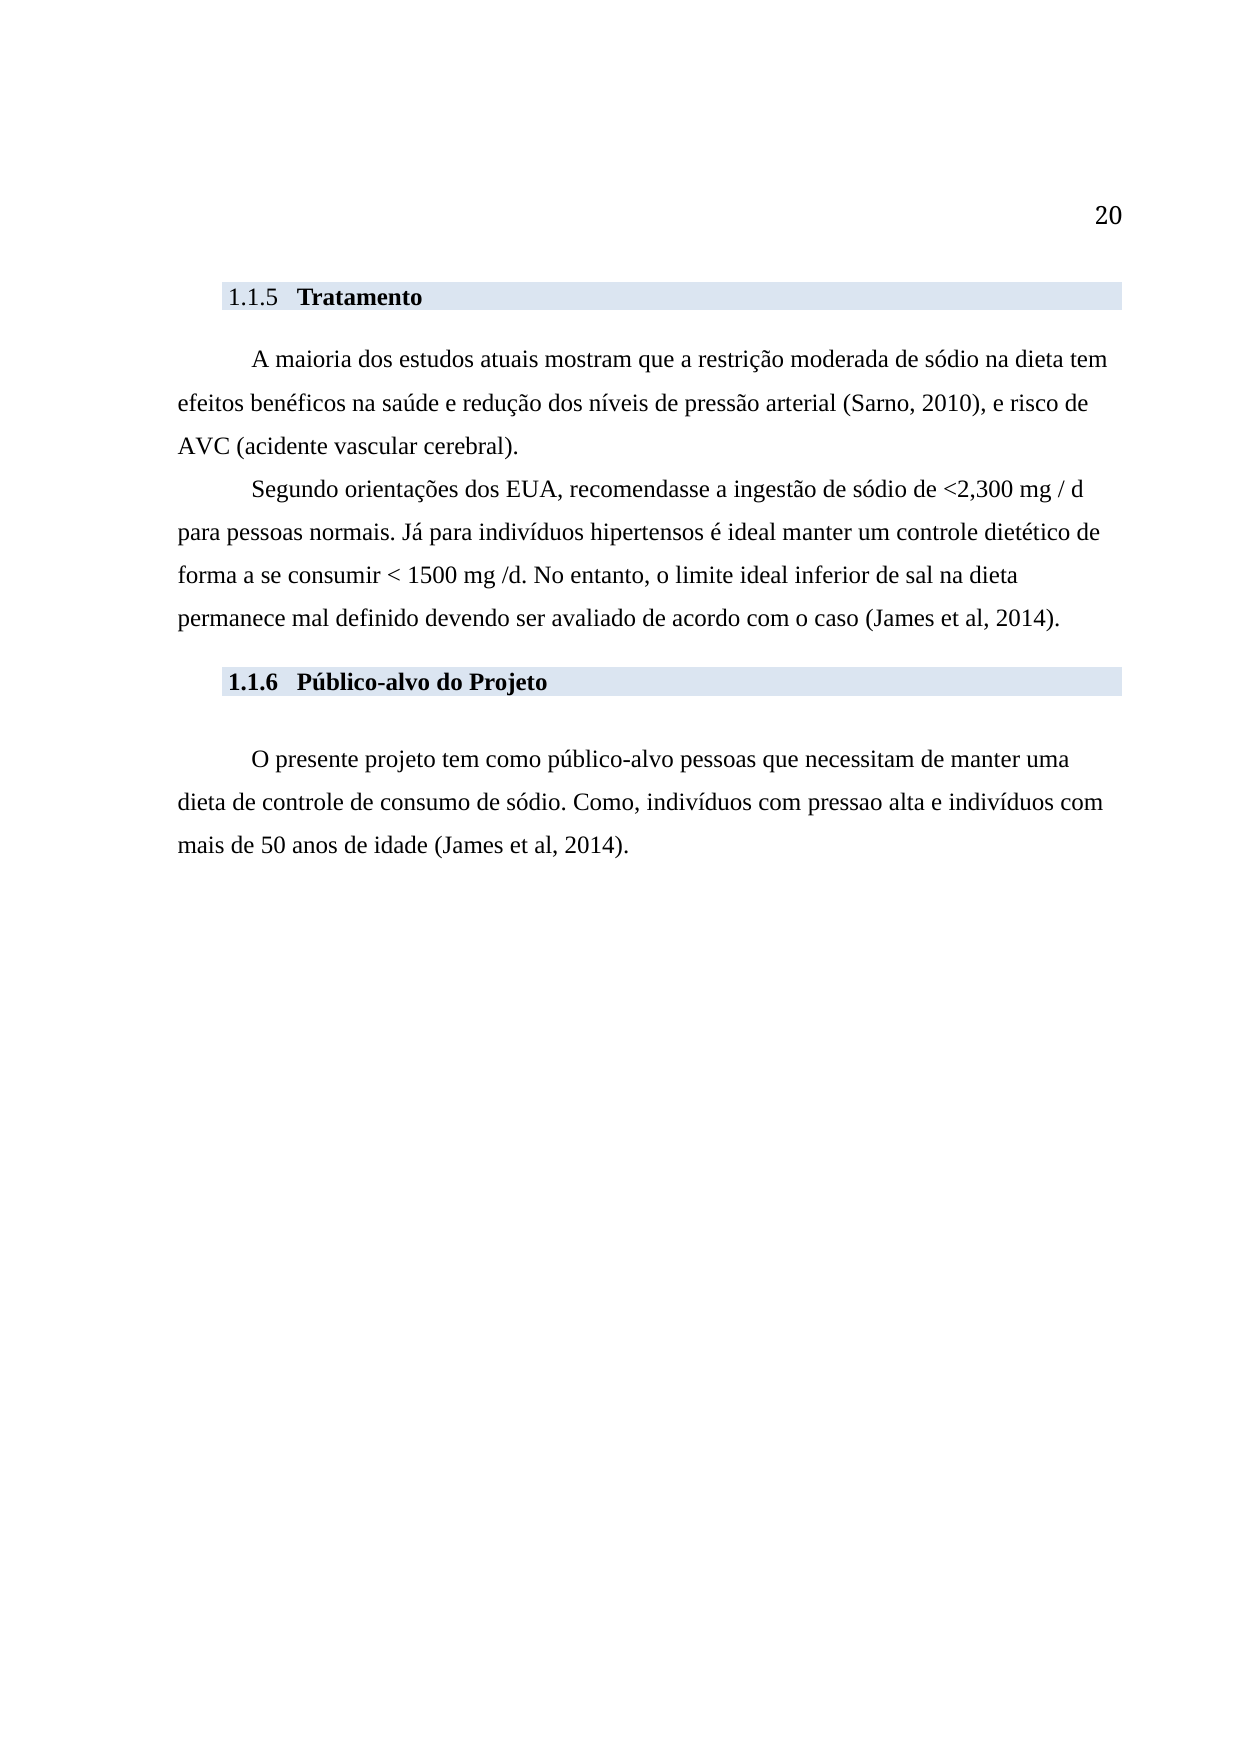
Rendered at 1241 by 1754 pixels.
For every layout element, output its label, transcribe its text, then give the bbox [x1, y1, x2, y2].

text O presente projeto tem como público-alvo pessoas que necessitam de manter uma dieta de controle de consumo de sódio. Como, indivíduos com pressao alta e indivíduos com mais de 50 anos de idade (James et al, 2014). [177, 744, 1122, 859]
text A maioria dos estudos atuais mostram que a restrição moderada de sódio na dieta tem efeitos benéficos na saúde e redução dos níveis de pressão arterial (Sarno, 2010), e risco de AVC (acidente vascular cerebral). [177, 344, 1122, 459]
subtitle Público-alvo do Projeto [222, 667, 1122, 696]
text Segundo orientações dos EUA, recomendasse a ingestão de sódio de <2,300 mg / d para pessoas normais. Já para indivíduos hipertensos é ideal manter um controle dietético de forma a se consumir < 1500 mg /d. No entanto, o limite ideal inferior de sal na dieta permanece mal definido devendo ser avaliado de acordo com o caso (James et al, 2014). [177, 474, 1122, 632]
subtitle Tratamento [222, 282, 1122, 310]
